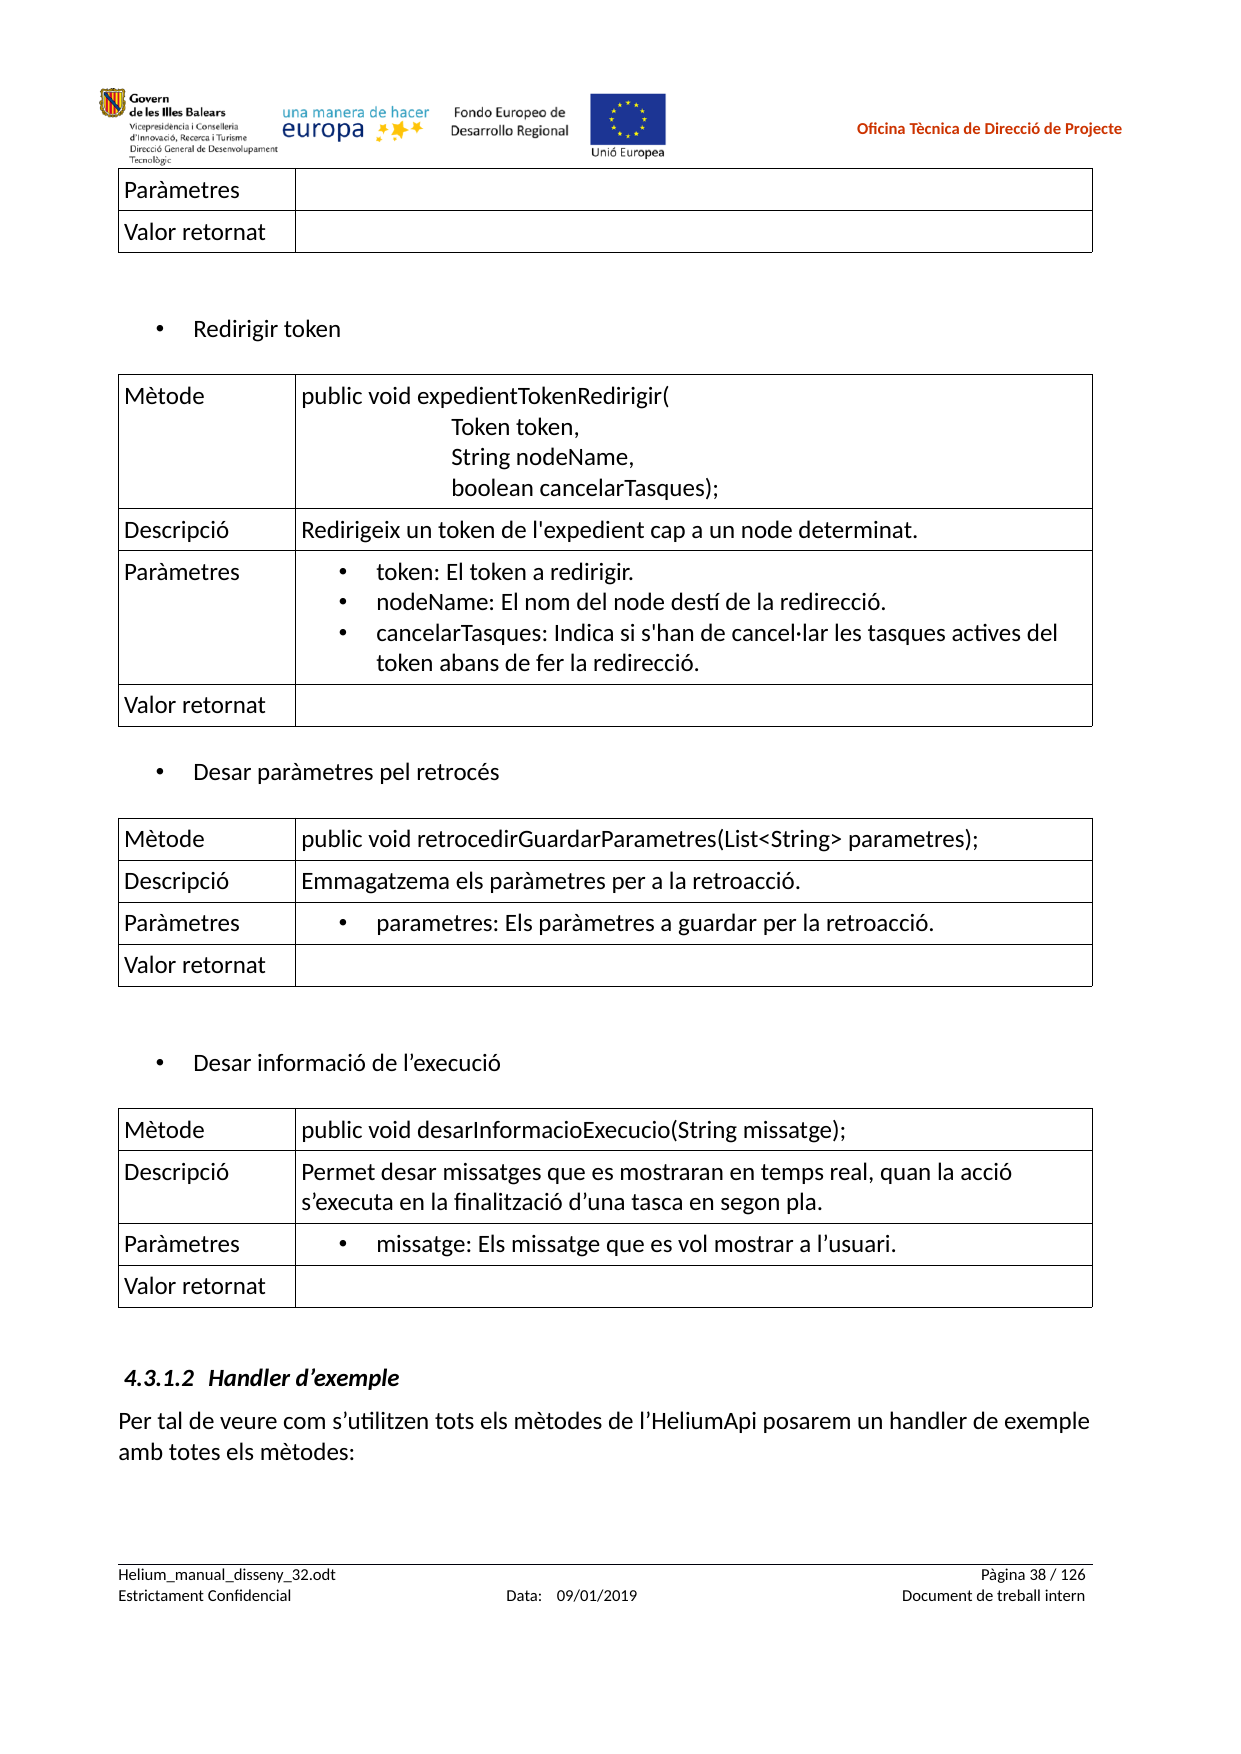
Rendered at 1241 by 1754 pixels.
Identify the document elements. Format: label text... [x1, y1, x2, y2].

table_cell [296, 211, 1092, 252]
table_cell missatge: Els missatge que es vol mostrar a l’usuari. [296, 1224, 1092, 1265]
table_cell Redirigeix un token de l'expedient cap a un node determinat. [296, 509, 1092, 550]
table_cell [296, 169, 1092, 210]
table_cell Valor retornat [119, 1266, 295, 1307]
table_cell [296, 945, 1092, 986]
table_cell Paràmetres [119, 1224, 295, 1265]
table_cell Paràmetres [119, 903, 295, 944]
table_cell Paràmetres [119, 551, 295, 684]
table_cell parametres: Els paràmetres a guardar per la retroacció. [296, 903, 1092, 944]
table_cell Valor retornat [119, 685, 295, 726]
table_cell Valor retornat [119, 945, 295, 986]
list Desar paràmetres pel retrocés [156, 756, 1122, 787]
table_cell Descripció [119, 1151, 295, 1223]
table_cell Descripció [119, 861, 295, 902]
picture [99, 87, 668, 166]
table_cell [296, 685, 1092, 726]
table_cell token: El token a redirigir. nodeName: El nom del node destí de la redirecció. cancelarTasques: Indica si s'han de cancel·lar les tasques actives del token abans de fer la redirecció. [296, 551, 1092, 684]
table_header Mètode [119, 819, 295, 859]
list Desar informació de l’execució [156, 1047, 1122, 1077]
table_header public void expedientTokenRedirigir( Token token, String nodeName, boolean cancelarTasques); [296, 375, 1092, 508]
subtitle Handler d’exemple [118, 1362, 1122, 1393]
table_cell Valor retornat [119, 211, 295, 252]
table_header Mètode [119, 1109, 295, 1150]
list Redirigir token [156, 313, 1122, 344]
table_header public void retrocedirGuardarParametres(List<String> parametres); [296, 819, 1092, 859]
table_cell Descripció [119, 509, 295, 550]
table_cell [296, 1266, 1092, 1307]
table_header public void desarInformacioExecucio(String missatge); [296, 1109, 1092, 1150]
table_cell Emmagatzema els paràmetres per a la retroacció. [296, 861, 1092, 902]
text Per tal de veure com s’utilitzen tots els mètodes de l’HeliumApi posarem un handler de exemple amb totes els mètodes: [118, 1405, 1122, 1466]
table_header Mètode [119, 375, 295, 508]
table_cell Paràmetres [119, 169, 295, 210]
table_cell Permet desar missatges que es mostraran en temps real, quan la acció s’executa en la finalització d’una tasca en segon pla. [296, 1151, 1092, 1223]
